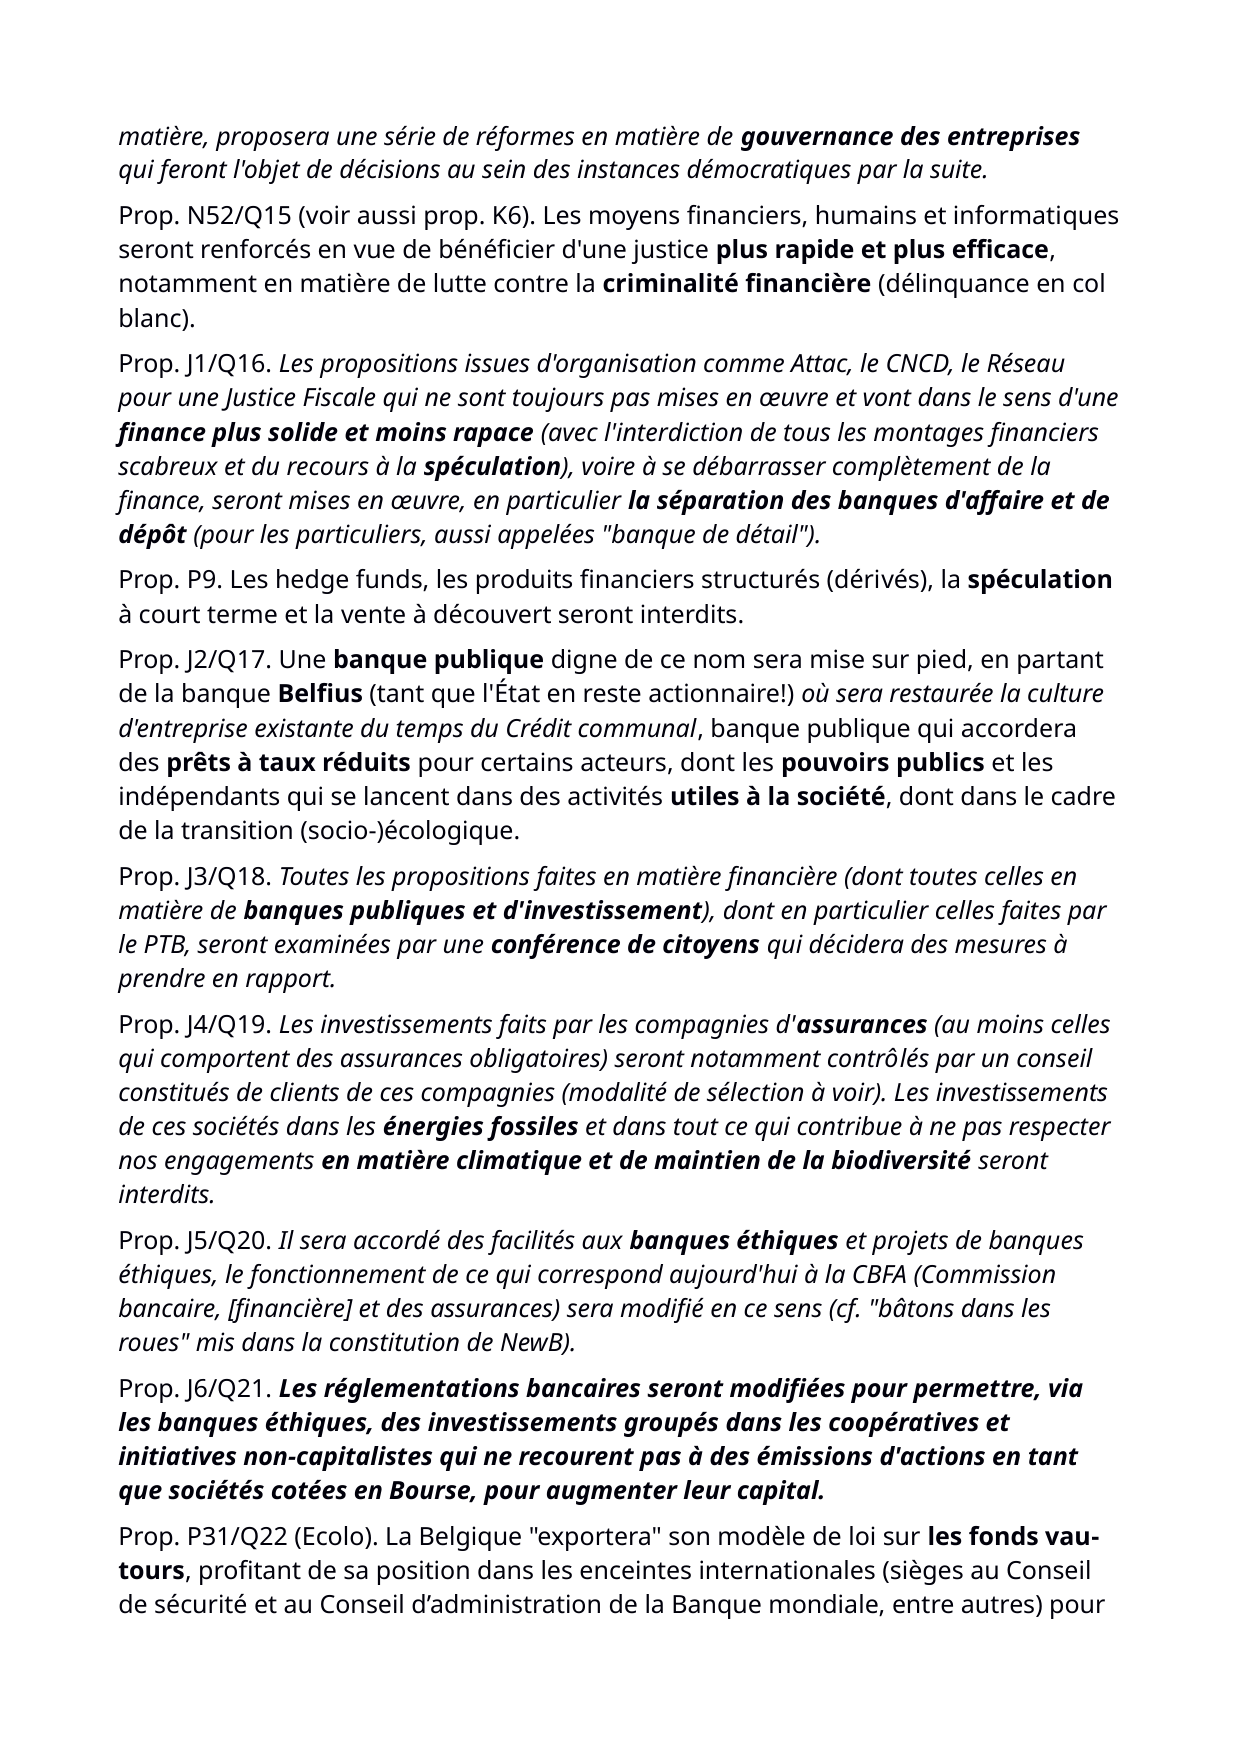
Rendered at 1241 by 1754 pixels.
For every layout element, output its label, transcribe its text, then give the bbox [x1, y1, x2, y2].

text matière, proposera une série de réformes en matière de gouvernance des entreprises qui feront l'objet de décisions au sein des instances démocratiques par la suite. [118, 118, 1122, 186]
text Prop. J5/Q20. Il sera accordé des facilités aux banques éthiques et projets de banques éthiques, le fonctionnement de ce qui correspond aujourd'hui à la CBFA (Commission bancaire, [financière] et des assurances) sera modifié en ce sens (cf. "bâtons dans les roues" mis dans la constitution de NewB). [118, 1222, 1122, 1359]
text Prop. J2/Q17. Une banque publique digne de ce nom sera mise sur pied, en par­tant de la banque Belfius (tant que l'État en reste actionnaire!) où sera restau­rée la culture d'entreprise existante du temps du Crédit communal, banque publique qui accordera des prêts à taux réduits pour certains acteurs, dont les pouvoirs publics et les indépendants qui se lancent dans des activités utiles à la société, dont dans le cadre de la transition (socio-)écologique. [118, 642, 1122, 846]
text Prop. P31/Q22 (Ecolo). La Belgique "exportera" son modèle de loi sur les fonds vau­tours, profitant de sa position dans les enceintes internationales (sièges au Conseil de sécurité et au Conseil d’administration de la Banque mondiale, entre autres) pour [118, 1518, 1122, 1621]
text Prop. J6/Q21. Les réglementations bancaires seront modifiées pour permet­tre, via les banques éthiques, des investissements groupés dans les coopératives et initiatives non-capitalistes qui ne recourent pas à des émissions d'actions en tant que sociétés cotées en Bourse, pour augmenter leur capital. [118, 1370, 1122, 1507]
text Prop. J3/Q18. Toutes les propositions faites en matière financière (dont toutes celles en matière de banques publiques et d'investissement), dont en particulier celles faites par le PTB, seront examinées par une conférence de citoyens qui décidera des mesures à prendre en rapport. [118, 858, 1122, 994]
text Prop. J1/Q16. Les propositions issues d'organisation comme Attac, le CNCD, le Réseau pour une Justice Fiscale qui ne sont toujours pas mises en œuvre et vont dans le sens d'une finance plus solide et moins rapace (avec l'inter­diction de tous les montages financiers scabreux et du recours à la spécula­tion), voire à se débarrasser complètement de la finance, seront mises en œuvre, en particulier la séparation des banques d'affaire et de dépôt (pour les particuliers, aussi appelées "banque de détail"). [118, 346, 1122, 550]
text Prop. P9. Les hedge funds, les produits financiers structurés (déri­vés), la spéculation à court terme et la vente à découvert seront interdits. [118, 562, 1122, 630]
text Prop. J4/Q19. Les investissements faits par les compagnies d'assurances (au moins celles qui comportent des assurances obligatoires) seront notamment contrô­lés par un conseil constitués de clients de ces compagnies (modalité de sélec­tion à voir). Les investissements de ces sociétés dans les énergies fossiles et dans tout ce qui contribue à ne pas respecter nos engagements en matière climatique et de maintien de la biodiversité seront interdits. [118, 1006, 1122, 1211]
text Prop. N52/Q15 (voir aussi prop. K6). Les moyens financiers, humains et informati­ques seront renforcés en vue de bénéficier d'une justice plus rapide et plus efficace, notamment en matière de lutte contre la criminalité financière (délinquance en col blanc). [118, 198, 1122, 334]
